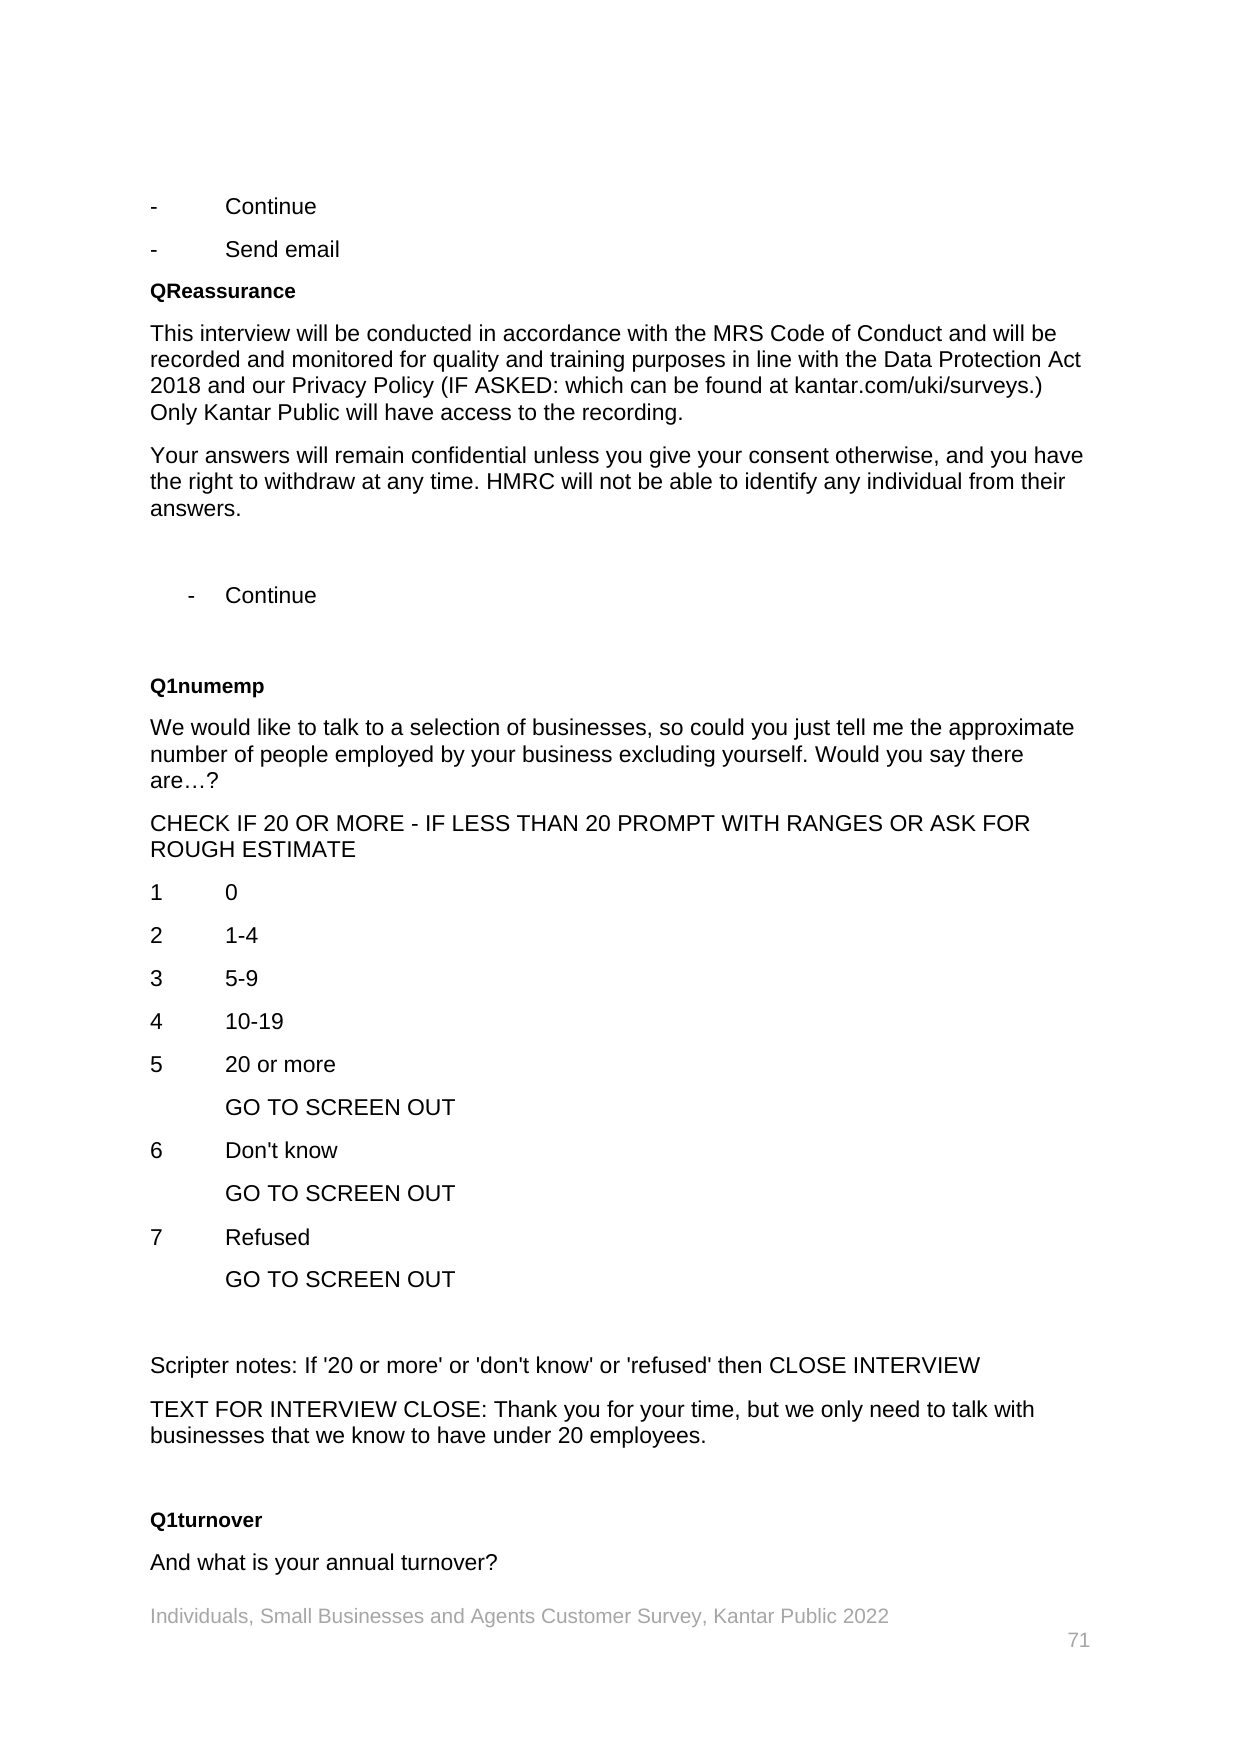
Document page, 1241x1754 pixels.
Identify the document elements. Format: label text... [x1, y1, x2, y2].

text 7 Refused [150, 1223, 1090, 1250]
text - Send email [150, 236, 1090, 262]
text CHECK IF 20 OR MORE - IF LESS THAN 20 PROMPT WITH RANGES OR ASK FOR ROUGH ESTIMATE [150, 810, 1090, 863]
text 3 5-9 [150, 965, 1090, 992]
list Continue [187, 581, 1090, 610]
text GO TO SCREEN OUT [150, 1180, 1090, 1207]
text Scripter notes: If '20 or more' or 'don't know' or 'refused' then CLOSE INTERVIEW [150, 1352, 1090, 1379]
text Your answers will remain confidential unless you give your consent otherwise, and you have the right to withdraw at any time. HMRC will not be able to identify any individual from their answers. [150, 442, 1090, 521]
text QReassurance [150, 279, 1090, 303]
text 2 1-4 [150, 922, 1090, 949]
text 6 Don't know [150, 1137, 1090, 1164]
text 5 20 or more [150, 1051, 1090, 1078]
text TEXT FOR INTERVIEW CLOSE: Thank you for your time, but we only need to talk with businesses that we know to have under 20 employees. [150, 1396, 1090, 1448]
text Q1numemp [150, 673, 1090, 697]
text This interview will be conducted in accordance with the MRS Code of Conduct and will be recorded and monitored for quality and training purposes in line with the Data Protection Act 2018 and our Privacy Policy (IF ASKED: which can be found at kantar.com/uki/surveys.) Only Kantar Public will have access to the recording. [150, 320, 1090, 425]
text GO TO SCREEN OUT [150, 1266, 1090, 1293]
text GO TO SCREEN OUT [150, 1094, 1090, 1121]
text 4 10-19 [150, 1008, 1090, 1035]
text Q1turnover [150, 1508, 1090, 1532]
text - Continue [150, 193, 1090, 219]
text And what is your annual turnover? [150, 1548, 1090, 1575]
text 1 0 [150, 879, 1090, 906]
text We would like to talk to a selection of businesses, so could you just tell me the approximate number of people employed by your business excluding yourself. Would you say there are…? [150, 714, 1090, 793]
